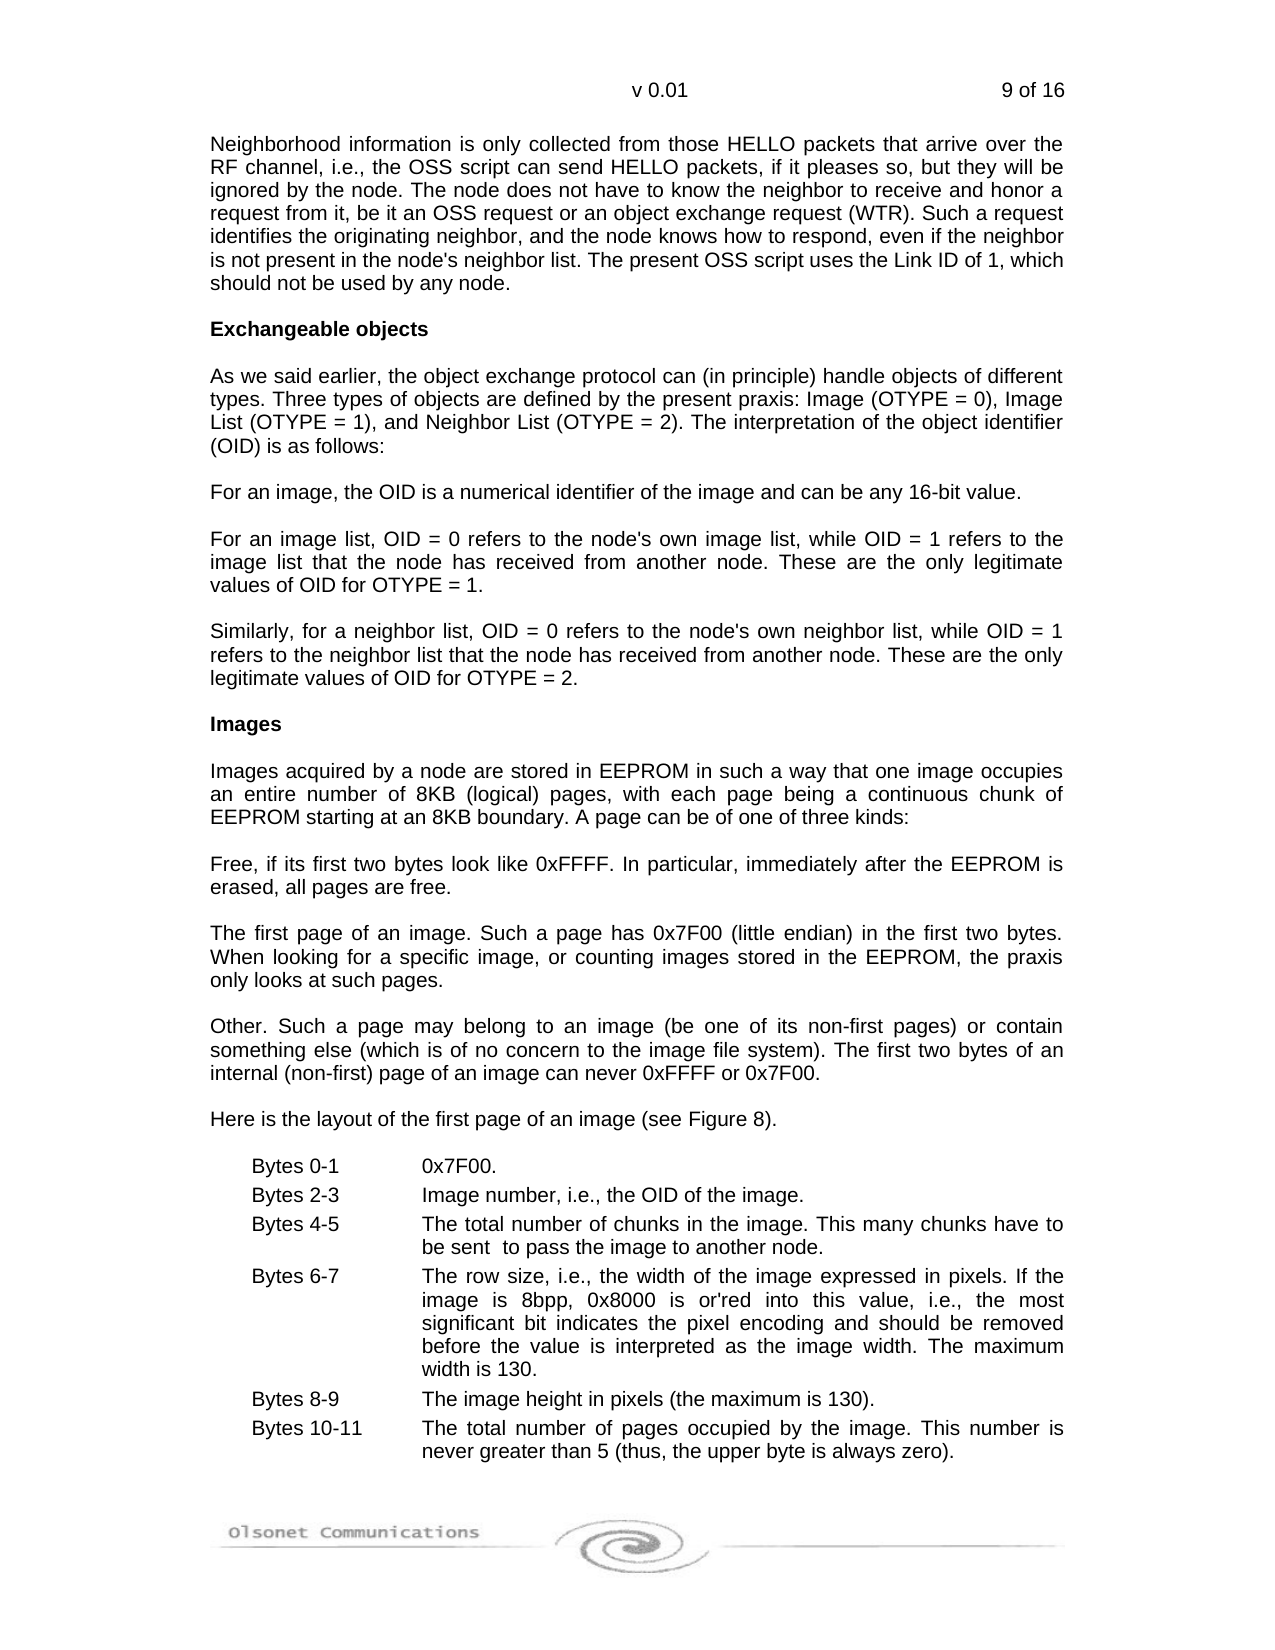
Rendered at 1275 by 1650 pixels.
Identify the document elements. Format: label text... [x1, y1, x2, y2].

text As we said earlier, the object exchange protocol can (in principle) handle objects of different types. Three types of objects are defined by the present praxis: Image (OTYPE = 0), Image List (OTYPE = 1), and Neighbor List (OTYPE = 2). The interpretation of the object identifier (OID) is as follows: [210, 364, 1065, 457]
text Bytes 8-9 The image height in pixels (the maximum is 130). [251, 1387, 1065, 1410]
text Bytes 6-7 The row size, i.e., the width of the image expressed in pixels. If the image is 8bpp, 0x8000 is or'red into this value, i.e., the most significant bit indicates the pixel encoding and should be removed before the value is interpreted as the image width. The maximum width is 130. [251, 1265, 1065, 1381]
text Images acquired by a node are stored in EEPROM in such a way that one image occupies an entire number of 8KB (logical) pages, with each page being a continuous chunk of EEPROM starting at an 8KB boundary. A page can be of one of three kinds: [210, 759, 1065, 829]
text For an image, the OID is a numerical identifier of the image and can be any 16-bit value. [210, 481, 1065, 504]
text Similarly, for a neighbor list, OID = 0 refers to the node's own neighbor list, while OID = 1 refers to the neighbor list that the node has received from another node. These are the only legitimate values of OID for OTYPE = 2. [210, 620, 1065, 690]
text Exchangeable objects [210, 318, 1065, 341]
text For an image list, OID = 0 refers to the node's own image list, while OID = 1 refers to the image list that the node has received from another node. These are the only legitimate values of OID for OTYPE = 1. [210, 527, 1065, 597]
text Bytes 0-1 0x7F00. [251, 1154, 1065, 1177]
text Images [210, 713, 1065, 736]
text Bytes 10-11 The total number of pages occupied by the image. This number is never greater than 5 (thus, the upper byte is always zero). [251, 1416, 1065, 1463]
text Free, if its first two bytes look like 0xFFFF. In particular, immediately after the EEPROM is erased, all pages are free. [210, 852, 1065, 899]
text Neighborhood information is only collected from those HELLO packets that arrive over the RF channel, i.e., the OSS script can send HELLO packets, if it pleases so, but they will be ignored by the node. The node does not have to know the neighbor to receive and honor a request from it, be it an OSS request or an object exchange request (WTR). Such a request identifies the originating neighbor, and the node knows how to respond, even if the neighbor is not present in the node's neighbor list. The present OSS script uses the Link ID of 1, which should not be used by any node. [210, 132, 1065, 295]
text The first page of an image. Such a page has 0x7F00 (little endian) in the first two bytes. When looking for a specific image, or counting images stored in the EEPROM, the praxis only looks at such pages. [210, 922, 1065, 992]
picture [210, 1504, 1065, 1596]
text Here is the layout of the first page of an image (see Figure 8). [210, 1108, 1065, 1131]
text Bytes 2-3 Image number, i.e., the OID of the image. [251, 1183, 1065, 1207]
text Bytes 4-5 The total number of chunks in the image. This many chunks have to be sent to pass the image to another node. [251, 1213, 1065, 1259]
text Other. Such a page may belong to an image (be one of its non-first pages) or contain something else (which is of no concern to the image file system). The first two bytes of an internal (non-first) page of an image can never 0xFFFF or 0x7F00. [210, 1015, 1065, 1084]
